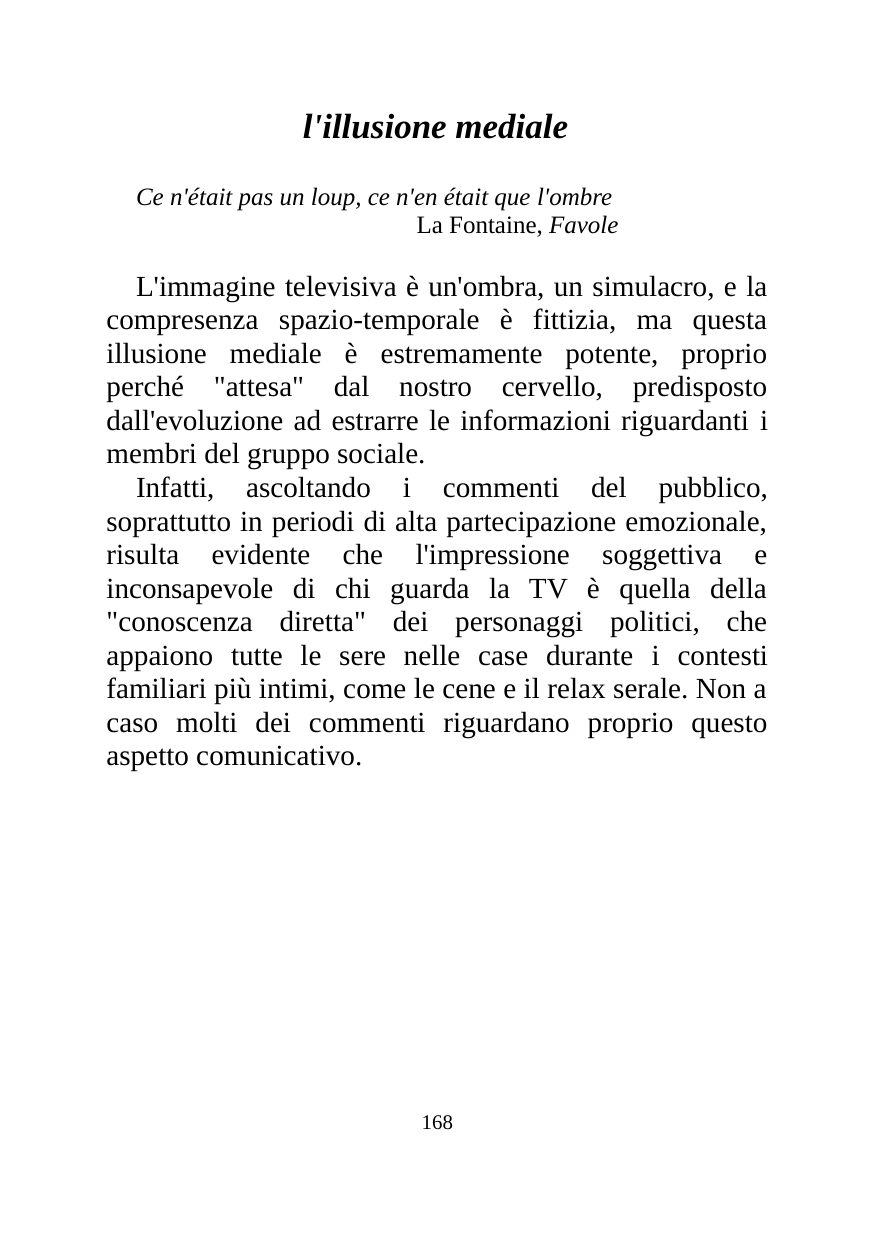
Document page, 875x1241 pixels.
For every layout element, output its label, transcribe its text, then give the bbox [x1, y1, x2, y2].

text La Fontaine, Favole [416, 211, 768, 239]
text L'immagine televisiva è un'ombra, un simulacro, e la compresenza spazio-temporale è fittizia, ma questa illusione mediale è estremamente potente, proprio perché "attesa" dal nostro cervello, predisposto dall'evoluzione ad estrarre le informazioni riguardanti i membri del gruppo sociale. [106, 269, 768, 470]
text Ce n'était pas un loup, ce n'en était que l'ombre [106, 182, 768, 211]
text Infatti, ascoltando i commenti del pubblico, soprattutto in periodi di alta partecipazione emozionale, risulta evidente che l'impressione soggettiva e inconsapevole di chi guarda la TV è quella della "conoscenza diretta" dei personaggi politici, che appaiono tutte le sere nelle case durante i contesti familiari più intimi, come le cene e il relax serale. Non a caso molti dei commenti riguardano proprio questo aspetto comunicativo. [106, 470, 768, 772]
subtitle l'illusione mediale [106, 106, 768, 146]
